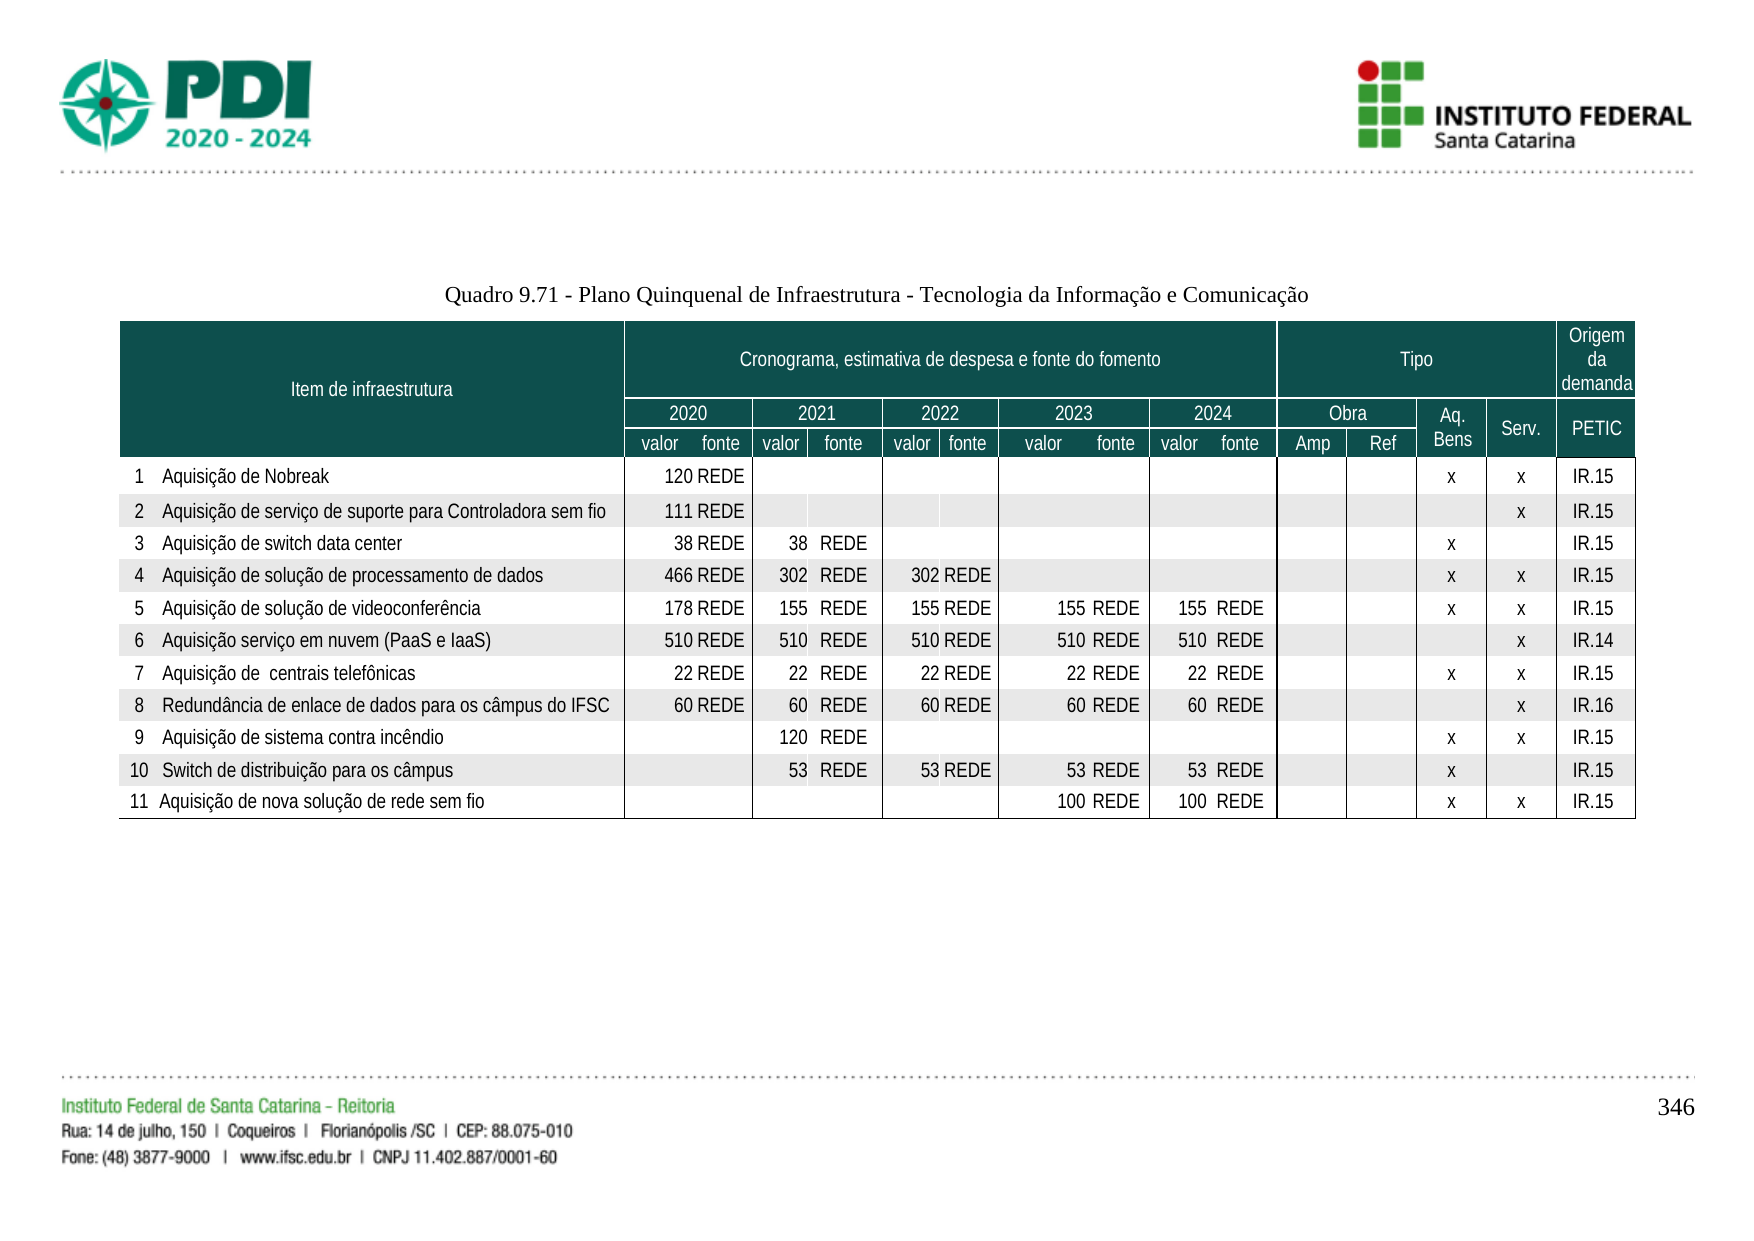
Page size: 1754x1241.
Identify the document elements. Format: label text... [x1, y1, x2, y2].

table_cell 9 [119, 721, 159, 753]
table_header Origem da demanda [1557, 321, 1635, 397]
table_cell 53 [1150, 754, 1207, 786]
table_cell 2020 [625, 399, 752, 427]
table_cell REDE [1086, 786, 1149, 818]
table_cell [1278, 754, 1346, 786]
table_cell [1150, 527, 1207, 559]
table_cell [693, 754, 752, 786]
table_header Item de infraestrutura [120, 321, 624, 457]
table_cell valor [883, 429, 939, 457]
table_cell [1150, 494, 1207, 527]
table_cell x [1417, 559, 1486, 592]
table_cell Aquisição de solução de processamento de dados [159, 559, 624, 592]
table_cell REDE [693, 494, 752, 527]
table_cell REDE [808, 592, 882, 624]
table_cell [808, 458, 882, 494]
table_cell [1278, 656, 1346, 689]
table_cell [1207, 721, 1276, 753]
table_cell 53 [883, 754, 939, 786]
table_cell 2 [119, 494, 159, 527]
table_cell 111 [625, 494, 693, 527]
table_cell [1347, 494, 1416, 527]
table_cell [1347, 689, 1416, 721]
table_cell [1347, 624, 1416, 656]
table_cell IR.15 [1557, 559, 1635, 592]
table_cell REDE [940, 624, 998, 656]
table_cell 100 [999, 786, 1086, 818]
table_cell fonte [940, 429, 998, 457]
table_cell [1150, 721, 1207, 753]
table_cell IR.15 [1557, 656, 1635, 689]
table_cell Aquisição de nova solução de rede sem fio [159, 786, 624, 818]
table_cell 1 [119, 458, 159, 494]
table_cell REDE [808, 656, 882, 689]
table_cell [940, 494, 998, 527]
table_cell 510 [883, 624, 939, 656]
table_cell [1278, 721, 1346, 753]
table_cell 53 [999, 754, 1086, 786]
table_cell [1150, 559, 1207, 592]
table_cell fonte [693, 429, 752, 457]
table_cell x [1417, 592, 1486, 624]
table_cell [1347, 754, 1416, 786]
table_cell REDE [693, 689, 752, 721]
table_cell Serv. [1487, 399, 1556, 457]
table_cell x [1487, 458, 1556, 494]
table_cell 302 [753, 559, 807, 592]
table_cell [1207, 494, 1276, 527]
table_cell IR.16 [1557, 689, 1635, 721]
table_cell [940, 527, 998, 559]
table_cell 7 [119, 656, 159, 689]
table_cell REDE [808, 559, 882, 592]
table_cell [1347, 458, 1416, 494]
table_cell [940, 786, 998, 818]
table_cell REDE [1086, 656, 1149, 689]
table_cell [1278, 494, 1346, 527]
table_cell 510 [625, 624, 693, 656]
table_cell [1207, 559, 1276, 592]
table_cell 120 [625, 458, 693, 494]
table_cell [808, 786, 882, 818]
table_cell valor [625, 429, 693, 457]
table_cell [999, 559, 1086, 592]
table_cell IR.15 [1557, 527, 1635, 559]
table_cell [753, 494, 807, 527]
table_cell REDE [808, 754, 882, 786]
table_cell [1278, 592, 1346, 624]
table_cell [1278, 624, 1346, 656]
table_cell REDE [1086, 592, 1149, 624]
table_cell [1347, 721, 1416, 753]
table_cell IR.15 [1557, 592, 1635, 624]
table_cell [883, 494, 939, 527]
table_cell 60 [753, 689, 807, 721]
table_cell valor [1150, 429, 1207, 457]
table_cell [999, 458, 1086, 494]
table_cell [1278, 527, 1346, 559]
table_cell REDE [1086, 754, 1149, 786]
table_cell x [1487, 592, 1556, 624]
table_cell REDE [808, 689, 882, 721]
table_cell [808, 494, 882, 527]
table_cell REDE [1086, 689, 1149, 721]
table_cell 2023 [999, 399, 1149, 427]
table_cell [1086, 458, 1149, 494]
picture [59, 59, 1695, 178]
table_cell [999, 494, 1086, 527]
table_cell Switch de distribuição para os câmpus [159, 754, 624, 786]
table_cell IR.15 [1557, 458, 1635, 494]
table_cell REDE [1207, 754, 1276, 786]
table_cell Obra [1278, 399, 1416, 427]
table_cell REDE [693, 656, 752, 689]
table_cell 510 [753, 624, 807, 656]
table_cell REDE [808, 624, 882, 656]
table_cell 60 [1150, 689, 1207, 721]
table_cell 10 [119, 754, 159, 786]
table_cell 510 [1150, 624, 1207, 656]
table_cell [1347, 527, 1416, 559]
text Quadro 9.71 - Plano Quinquenal de Infraestrutura - Tecnologia da Informação e Comunicação [59, 282, 1695, 308]
table_cell 60 [625, 689, 693, 721]
table_cell [1417, 624, 1486, 656]
table_cell 120 [753, 721, 807, 753]
table_cell 22 [883, 656, 939, 689]
table_cell REDE [693, 624, 752, 656]
table_cell [1278, 458, 1346, 494]
table_cell x [1487, 721, 1556, 753]
table_cell [1347, 559, 1416, 592]
table_cell [693, 786, 752, 818]
table_cell [1347, 786, 1416, 818]
table_cell 11 [119, 786, 159, 818]
table_cell IR.15 [1557, 786, 1635, 818]
table_cell 22 [999, 656, 1086, 689]
table_cell [1207, 527, 1276, 559]
table_cell Aquisição de sistema contra incêndio [159, 721, 624, 753]
table_cell valor [999, 429, 1086, 457]
table_cell 178 [625, 592, 693, 624]
table_cell REDE [693, 527, 752, 559]
table_cell REDE [1207, 786, 1276, 818]
table_cell [940, 721, 998, 753]
table_cell 22 [1150, 656, 1207, 689]
table_cell [999, 721, 1086, 753]
table_cell 155 [1150, 592, 1207, 624]
table_cell 302 [883, 559, 939, 592]
table_cell Aquisição de switch data center [159, 527, 624, 559]
table_cell Redundância de enlace de dados para os câmpus do IFSC [159, 689, 624, 721]
table_cell PETIC [1557, 399, 1635, 457]
table_cell REDE [940, 754, 998, 786]
table_cell 466 [625, 559, 693, 592]
table_cell 38 [625, 527, 693, 559]
table_cell [940, 458, 998, 494]
table_cell REDE [940, 689, 998, 721]
table_cell x [1417, 458, 1486, 494]
table_cell Aquisição de serviço de suporte para Controladora sem fio [159, 494, 624, 527]
table_cell [1417, 689, 1486, 721]
table_cell Aq. Bens [1417, 399, 1486, 457]
table_cell Aquisição de centrais telefônicas [159, 656, 624, 689]
table_cell 22 [753, 656, 807, 689]
table_cell [1086, 494, 1149, 527]
table_cell [625, 754, 693, 786]
table_cell IR.15 [1557, 494, 1635, 527]
table_cell [1150, 458, 1207, 494]
table_cell fonte [1086, 429, 1149, 457]
table_cell IR.14 [1557, 624, 1635, 656]
table_cell 60 [999, 689, 1086, 721]
table_cell [883, 721, 939, 753]
table_cell 60 [883, 689, 939, 721]
table_cell 2021 [753, 399, 882, 427]
table_cell valor [753, 429, 807, 457]
table_cell [1278, 689, 1346, 721]
table_cell Aquisição de Nobreak [159, 458, 624, 494]
picture [59, 1062, 1695, 1182]
table_cell 5 [119, 592, 159, 624]
table_cell REDE [1207, 592, 1276, 624]
table_cell 2024 [1150, 399, 1276, 427]
table_cell [1347, 656, 1416, 689]
table_cell 22 [625, 656, 693, 689]
table_cell 3 [119, 527, 159, 559]
table_cell [753, 786, 807, 818]
table_cell [693, 721, 752, 753]
table_cell [1487, 754, 1556, 786]
table_cell REDE [693, 458, 752, 494]
table_cell x [1417, 721, 1486, 753]
table_cell x [1417, 656, 1486, 689]
table_cell IR.15 [1557, 754, 1635, 786]
table_cell 53 [753, 754, 807, 786]
table_cell [1417, 494, 1486, 527]
table_cell x [1487, 624, 1556, 656]
table_cell x [1487, 689, 1556, 721]
table_cell x [1487, 494, 1556, 527]
table_cell 8 [119, 689, 159, 721]
table_cell [883, 527, 939, 559]
table_cell Amp [1278, 429, 1346, 457]
table_cell [1347, 592, 1416, 624]
table_cell [1086, 721, 1149, 753]
table_cell 155 [883, 592, 939, 624]
table_cell REDE [1207, 656, 1276, 689]
table_cell x [1487, 786, 1556, 818]
table_cell REDE [1207, 689, 1276, 721]
table_cell x [1417, 786, 1486, 818]
table_cell REDE [940, 656, 998, 689]
table_cell [883, 786, 939, 818]
table_cell 155 [999, 592, 1086, 624]
table_cell [625, 721, 693, 753]
table_header Tipo [1278, 321, 1556, 397]
table_cell 38 [753, 527, 807, 559]
table_cell x [1487, 559, 1556, 592]
table_cell Aquisição serviço em nuvem (PaaS e IaaS) [159, 624, 624, 656]
table_cell [1278, 559, 1346, 592]
table_cell REDE [1207, 624, 1276, 656]
table_cell [999, 527, 1086, 559]
table_cell fonte [1207, 429, 1276, 457]
table_cell IR.15 [1557, 721, 1635, 753]
table_cell x [1417, 527, 1486, 559]
table_cell REDE [808, 527, 882, 559]
table_cell [1207, 458, 1276, 494]
table_cell 4 [119, 559, 159, 592]
table_cell REDE [1086, 624, 1149, 656]
table_cell [625, 786, 693, 818]
table_cell [883, 458, 939, 494]
table_cell [1487, 527, 1556, 559]
table_cell REDE [693, 592, 752, 624]
table_cell x [1417, 754, 1486, 786]
table_cell fonte [808, 429, 882, 457]
table_cell 6 [119, 624, 159, 656]
table_cell 510 [999, 624, 1086, 656]
table_cell 155 [753, 592, 807, 624]
table_cell [753, 458, 807, 494]
table_cell x [1487, 656, 1556, 689]
table_cell REDE [940, 559, 998, 592]
table_cell REDE [808, 721, 882, 753]
table_cell [1278, 786, 1346, 818]
table_cell 100 [1150, 786, 1207, 818]
table_header Cronograma, estimativa de despesa e fonte do fomento [625, 321, 1276, 397]
table_cell REDE [693, 559, 752, 592]
table_cell [1086, 559, 1149, 592]
table_cell Ref [1347, 429, 1416, 457]
table_cell [1086, 527, 1149, 559]
table_cell Aquisição de solução de videoconferência [159, 592, 624, 624]
table_cell REDE [940, 592, 998, 624]
table_cell 2022 [883, 399, 998, 427]
